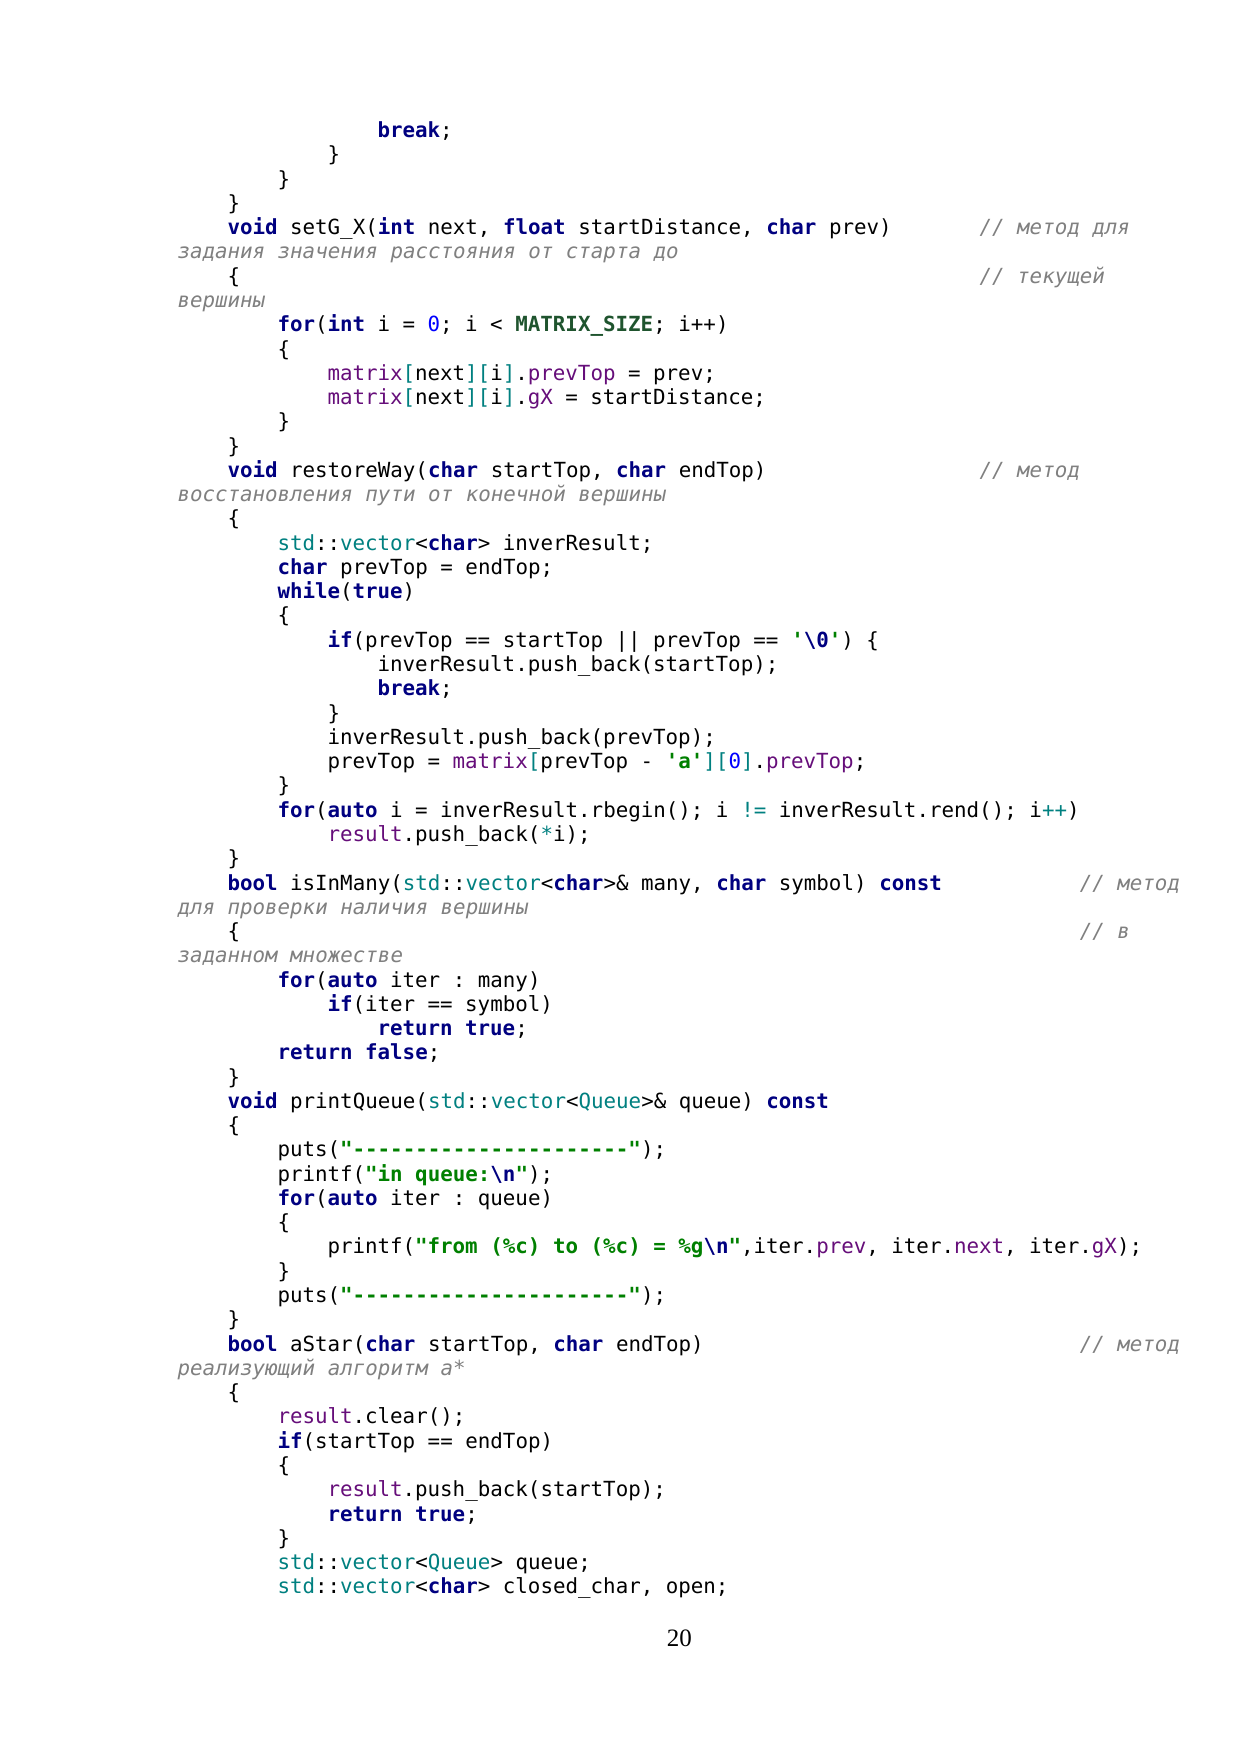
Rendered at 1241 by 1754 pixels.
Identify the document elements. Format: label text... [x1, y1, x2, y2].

text matrix[next][i].gX = startDistance; [177, 385, 1181, 409]
text result.clear(); [177, 1404, 1181, 1429]
text std::vector<char> inverResult; [177, 531, 1181, 555]
text printf("from (%c) to (%c) = %g\n",iter.prev, iter.next, iter.gX); [177, 1234, 1181, 1259]
text } [177, 409, 1181, 434]
text break; [177, 676, 1181, 701]
text std::vector<char> closed_char, open; [177, 1574, 1181, 1599]
text { [177, 506, 1181, 531]
text } [177, 773, 1181, 798]
text } [177, 1307, 1181, 1332]
text void setG_X(int next, float startDistance, char prev) // метод для задания значения расстояния от старта до [177, 215, 1181, 264]
text std::vector<Queue> queue; [177, 1550, 1181, 1574]
text for(auto i = inverResult.rbegin(); i != inverResult.rend(); i++) [177, 798, 1181, 822]
text result.push_back(startTop); [177, 1477, 1181, 1502]
text puts("----------------------"); [177, 1137, 1181, 1162]
text prevTop = matrix[prevTop - 'a'][0].prevTop; [177, 749, 1181, 773]
text bool aStar(char startTop, char endTop) // метод реализующий алгоритм а* [177, 1332, 1181, 1380]
text { [177, 1380, 1181, 1404]
text for(auto iter : queue) [177, 1186, 1181, 1210]
text if(iter == symbol) [177, 992, 1181, 1016]
text for(int i = 0; i < MATRIX_SIZE; i++) [177, 312, 1181, 337]
text { [177, 1453, 1181, 1477]
text } [177, 167, 1181, 191]
text { [177, 1210, 1181, 1234]
text } [177, 1065, 1181, 1089]
text { // текущей вершины [177, 264, 1181, 312]
text return true; [177, 1502, 1181, 1526]
text break; [177, 118, 1181, 142]
text puts("----------------------"); [177, 1283, 1181, 1307]
text char prevTop = endTop; [177, 555, 1181, 579]
text void restoreWay(char startTop, char endTop) // метод восстановления пути от конечной вершины [177, 458, 1181, 506]
text printf("in queue:\n"); [177, 1162, 1181, 1186]
text if(startTop == endTop) [177, 1429, 1181, 1453]
text } [177, 846, 1181, 871]
text { [177, 603, 1181, 628]
text void printQueue(std::vector<Queue>& queue) const [177, 1089, 1181, 1113]
text { [177, 337, 1181, 361]
text return true; [177, 1016, 1181, 1040]
text } [177, 1526, 1181, 1550]
text } [177, 1259, 1181, 1283]
text for(auto iter : many) [177, 968, 1181, 992]
text result.push_back(*i); [177, 822, 1181, 846]
text inverResult.push_back(prevTop); [177, 725, 1181, 749]
text matrix[next][i].prevTop = prev; [177, 361, 1181, 385]
text { [177, 1113, 1181, 1137]
text inverResult.push_back(startTop); [177, 652, 1181, 676]
text } [177, 434, 1181, 458]
text bool isInMany(std::vector<char>& many, char symbol) const // метод для проверки наличия вершины [177, 871, 1181, 919]
text return false; [177, 1040, 1181, 1065]
text } [177, 701, 1181, 725]
text } [177, 142, 1181, 167]
text } [177, 191, 1181, 215]
text { // в заданном множестве [177, 919, 1181, 968]
text if(prevTop == startTop || prevTop == '\0') { [177, 628, 1181, 652]
text while(true) [177, 579, 1181, 603]
